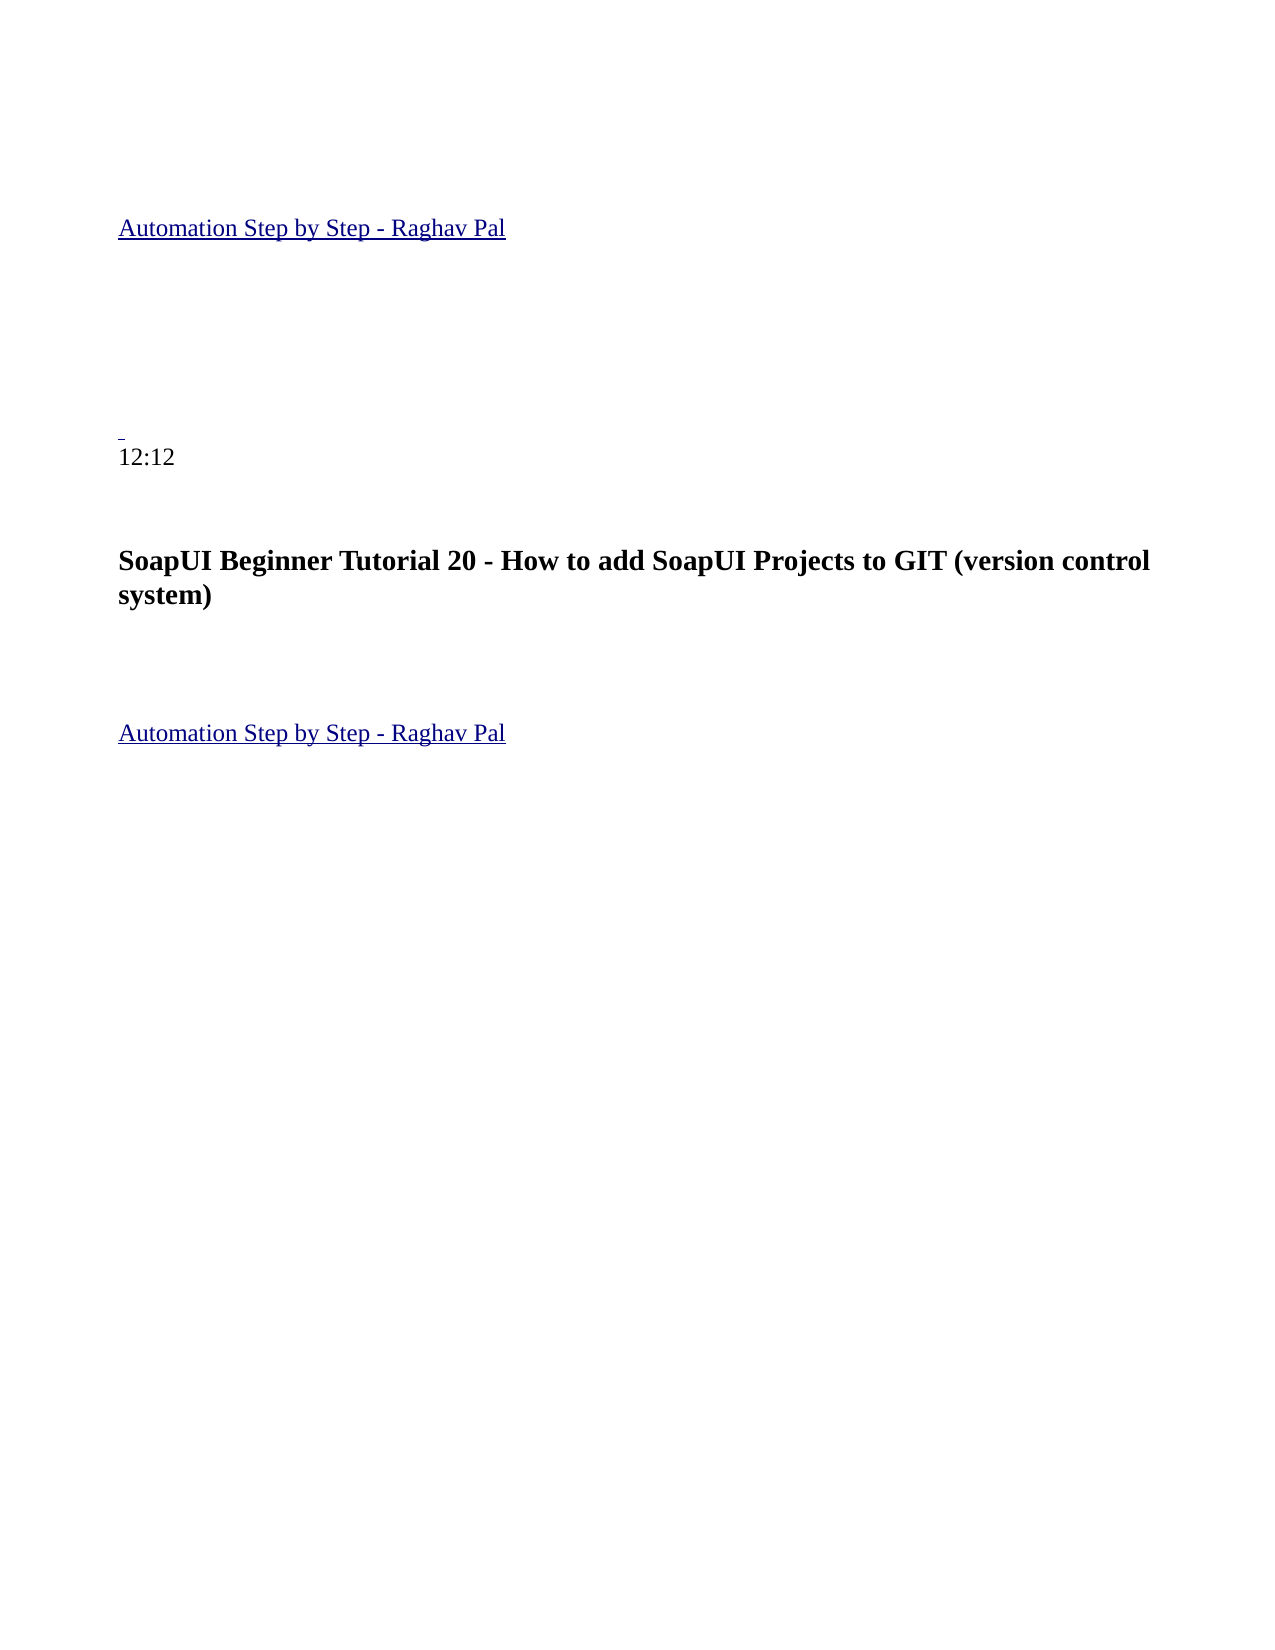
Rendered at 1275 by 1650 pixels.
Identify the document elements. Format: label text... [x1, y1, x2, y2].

text 12:12 [118, 442, 1157, 471]
text Automation Step by Step - Raghav Pal [118, 718, 1157, 747]
subtitle SoapUI Beginner Tutorial 20 - How to add SoapUI Projects to GIT (version control system) [118, 543, 1157, 610]
text Automation Step by Step - Raghav Pal [118, 213, 1157, 242]
